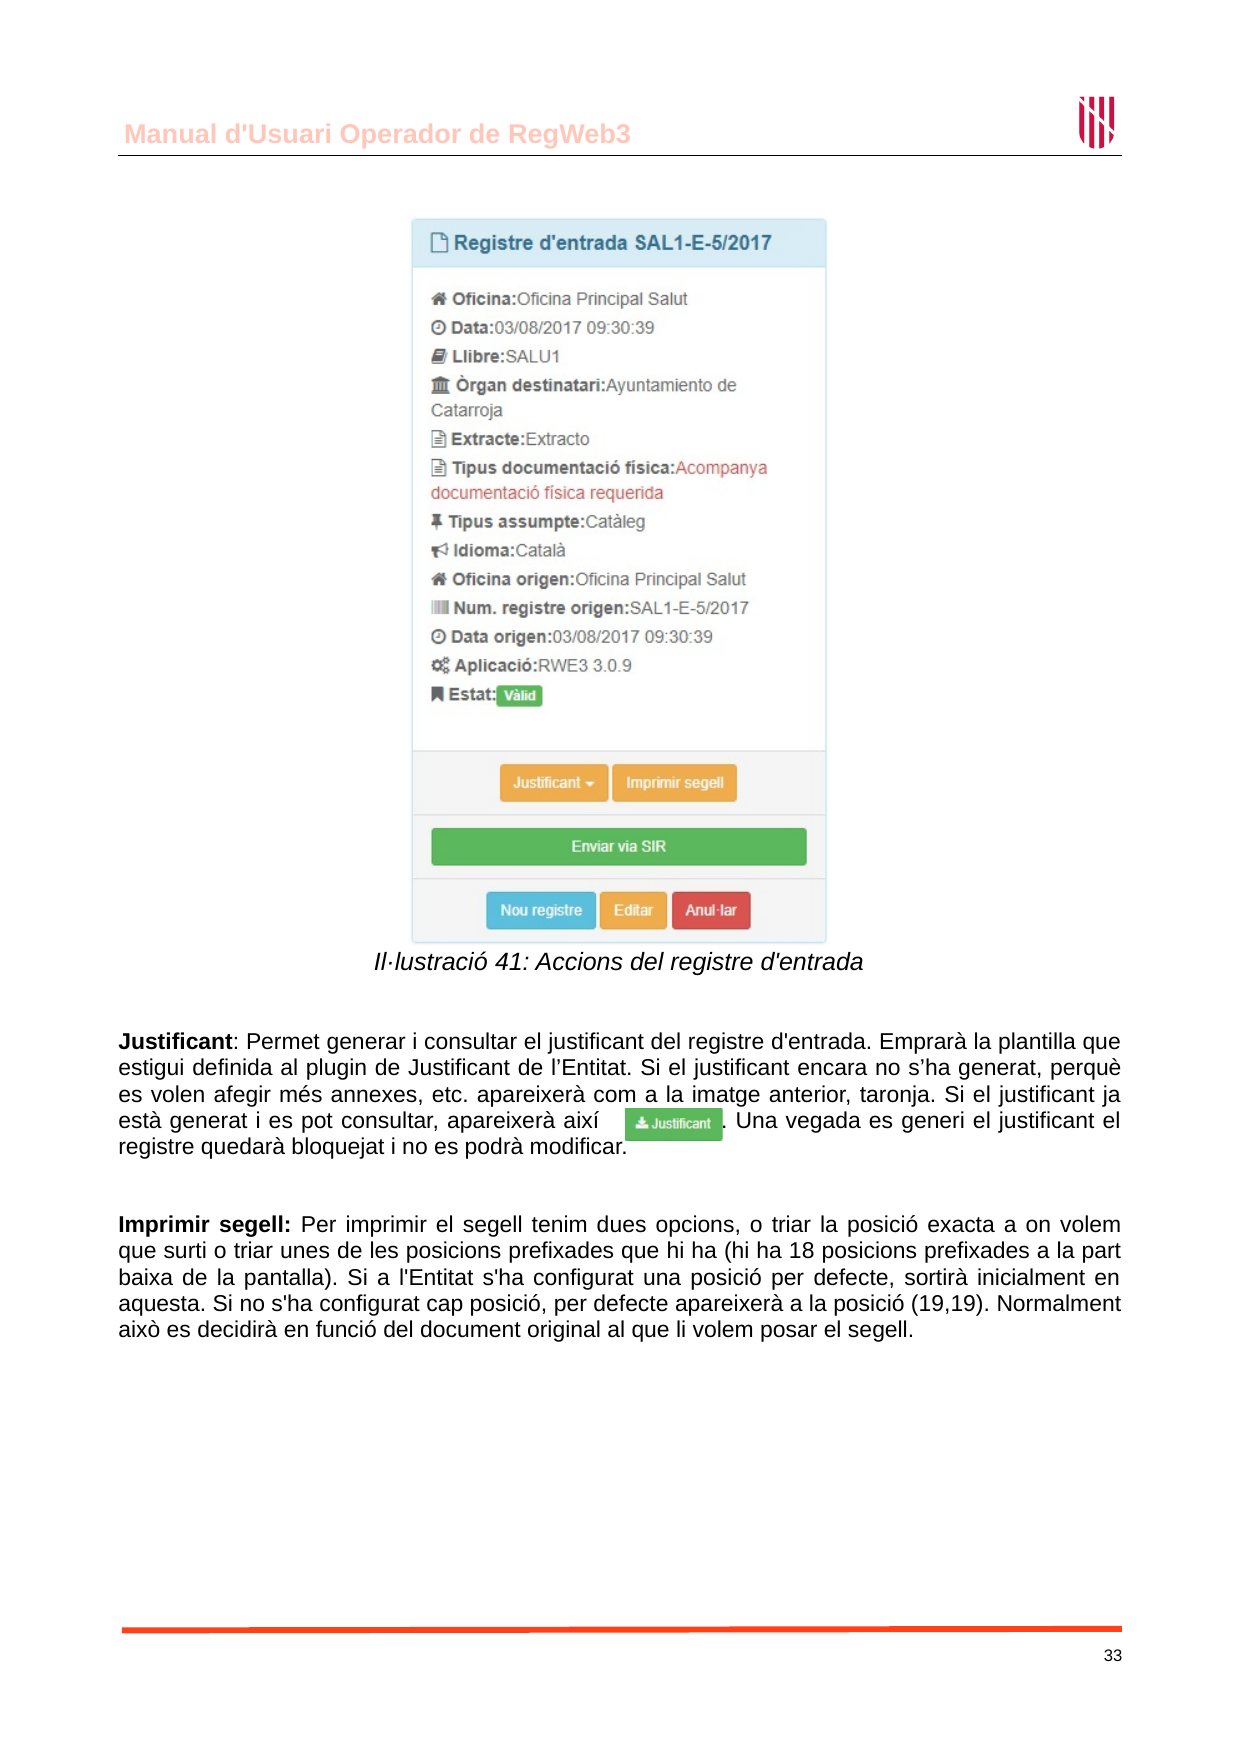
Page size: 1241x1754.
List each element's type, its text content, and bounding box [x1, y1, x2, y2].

text Imprimir segell: Per imprimir el segell tenim dues opcions, o triar la posició exacta a on volem que surti o triar unes de les posicions prefixades que hi ha (hi ha 18 posicions prefixades a la part baixa de la pantalla). Si a l'Entitat s'ha configurat una posició per defecte, sortirà inicialment en aquesta. Si no s'ha configurat cap posició, per defecte apareixerà a la posició (19,19). Normalment això es decidirà en funció del document original al que li volem posar el segell. [118, 1211, 1122, 1343]
text Justificant: Permet generar i consultar el justificant del registre d'entrada. Emprarà la plantilla que estigui definida al plugin de Justificant de l’Entitat. Si el justificant encara no s’ha generat, perquè es volen afegir més annexes, etc. apareixerà com a la imatge anterior, taronja. Si el justificant ja està generat i es pot consultar, apareixerà així . Una vegada es generi el justificant el registre quedarà bloquejat i no es podrà modificar. [118, 1028, 1122, 1160]
text Il·lustració 41: Accions del registre d'entrada [325, 947, 915, 976]
picture [625, 1108, 723, 1141]
picture [408, 215, 833, 947]
picture [1076, 94, 1117, 150]
